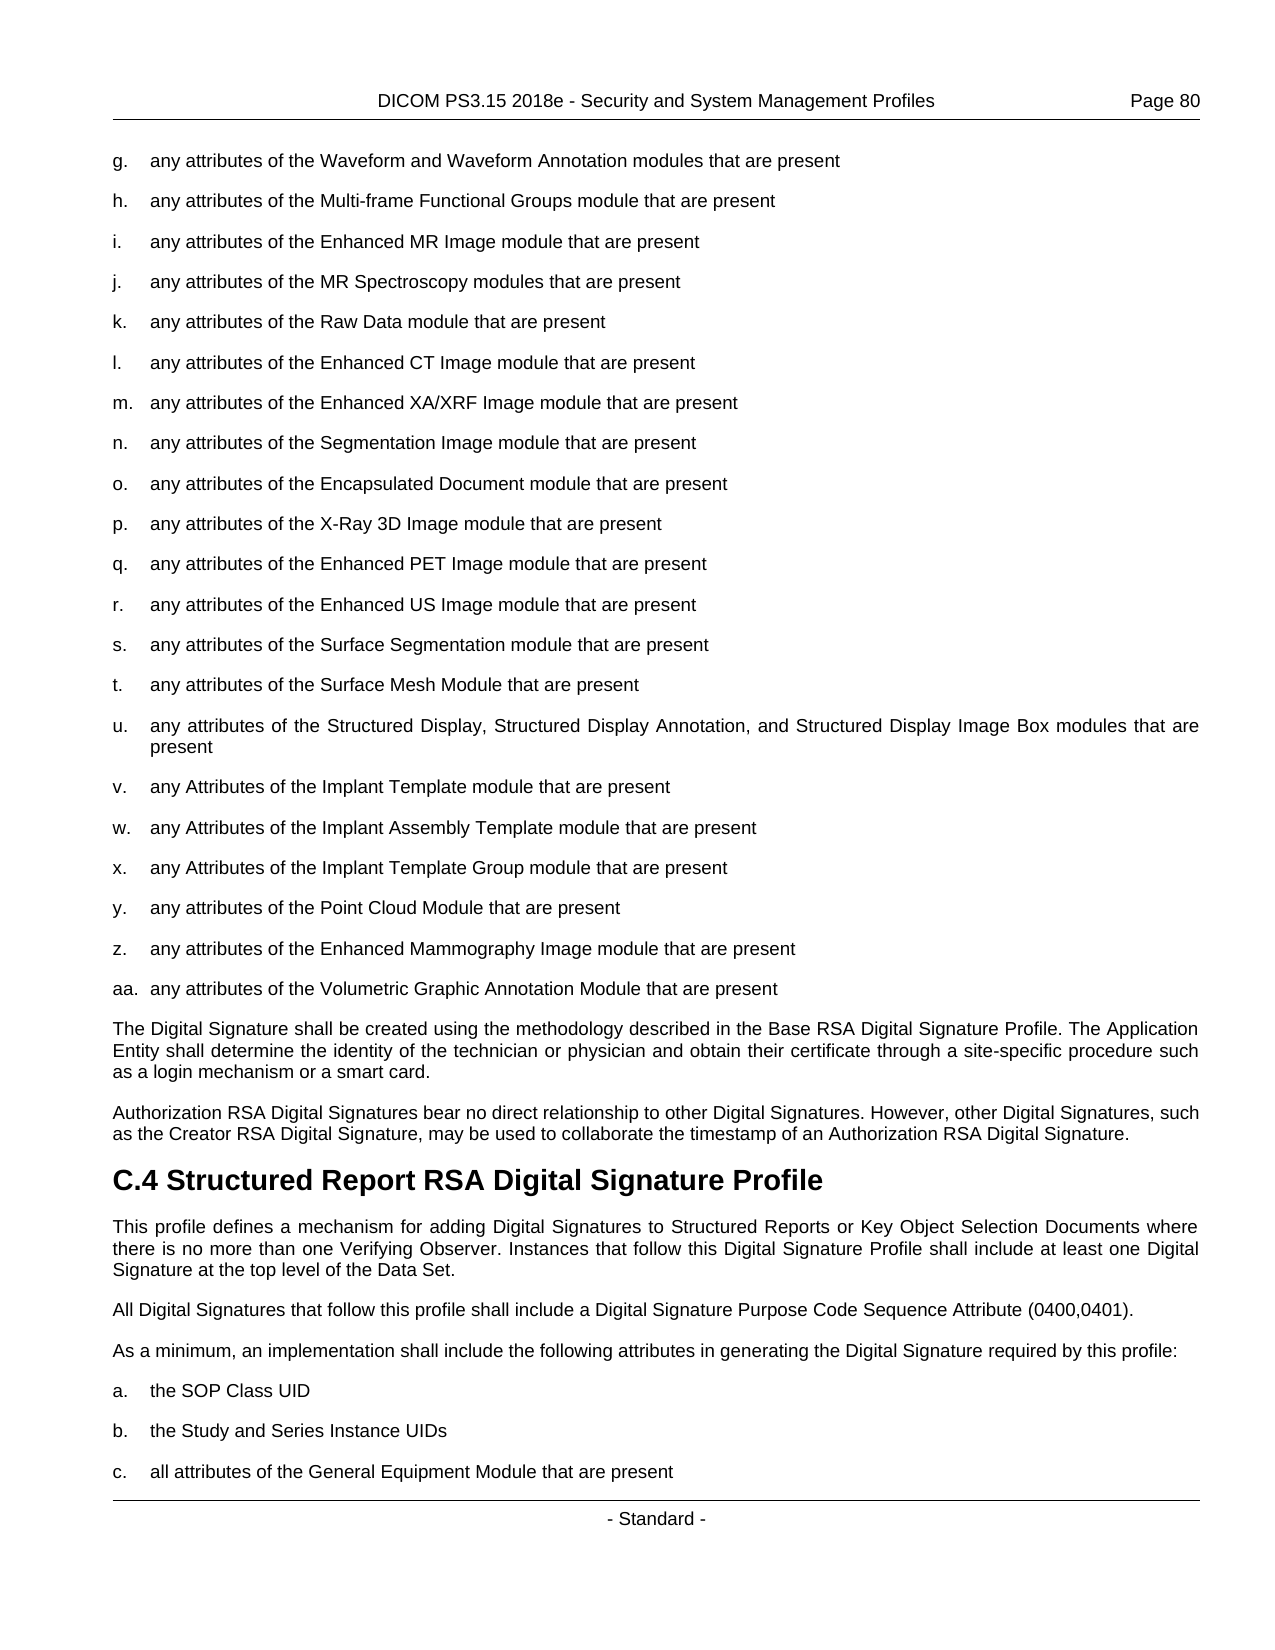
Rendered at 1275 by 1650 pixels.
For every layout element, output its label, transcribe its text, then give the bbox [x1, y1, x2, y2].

text This profile defines a mechanism for adding Digital Signatures to Structured Reports or Key Object Selection Documents where there is no more than one Verifying Observer. Instances that follow this Digital Signature Profile shall include at least one Digital Signature at the top level of the Data Set. [112, 1216, 1200, 1280]
list any attributes of the Enhanced CT Image module that are present [112, 352, 1200, 373]
list any attributes of the Surface Segmentation module that are present [112, 634, 1200, 655]
list the SOP Class UID [112, 1380, 1200, 1401]
text The Digital Signature shall be created using the methodology described in the Base RSA Digital Signature Profile. The Application Entity shall determine the identity of the technician or physician and obtain their certificate through a site-specific procedure such as a login mechanism or a smart card. [112, 1018, 1200, 1083]
list any attributes of the Enhanced US Image module that are present [112, 593, 1200, 615]
list the Study and Series Instance UIDs [112, 1420, 1200, 1442]
list any attributes of the Point Cloud Module that are present [112, 897, 1200, 919]
text As a minimum, an implementation shall include the following attributes in generating the Digital Signature required by this profile: [112, 1339, 1200, 1361]
list any attributes of the Enhanced PET Image module that are present [112, 553, 1200, 575]
list any attributes of the X-Ray 3D Image module that are present [112, 513, 1200, 534]
list any Attributes of the Implant Template Group module that are present [112, 857, 1200, 878]
list any attributes of the Encapsulated Document module that are present [112, 472, 1200, 494]
text All Digital Signatures that follow this profile shall include a Digital Signature Purpose Code Sequence Attribute (0400,0401). [112, 1299, 1200, 1321]
list any attributes of the MR Spectroscopy modules that are present [112, 271, 1200, 292]
list any attributes of the Enhanced Mammography Image module that are present [112, 937, 1200, 959]
text C.4 Structured Report RSA Digital Signature Profile [112, 1163, 1200, 1197]
list any attributes of the Enhanced XA/XRF Image module that are present [112, 392, 1200, 413]
list any attributes of the Multi-frame Functional Groups module that are present [112, 190, 1200, 212]
text Authorization RSA Digital Signatures bear no direct relationship to other Digital Signatures. However, other Digital Signatures, such as the Creator RSA Digital Signature, may be used to collaborate the timestamp of an Authorization RSA Digital Signature. [112, 1102, 1200, 1145]
list any attributes of the Surface Mesh Module that are present [112, 674, 1200, 696]
list any attributes of the Volumetric Graphic Annotation Module that are present [112, 978, 1200, 999]
list any attributes of the Enhanced MR Image module that are present [112, 231, 1200, 252]
list any attributes of the Segmentation Image module that are present [112, 432, 1200, 454]
list any attributes of the Waveform and Waveform Annotation modules that are present [112, 150, 1200, 172]
list all attributes of the General Equipment Module that are present [112, 1460, 1200, 1482]
list any attributes of the Structured Display, Structured Display Annotation, and Structured Display Image Box modules that are present [112, 714, 1200, 757]
list any Attributes of the Implant Assembly Template module that are present [112, 817, 1200, 838]
list any Attributes of the Implant Template module that are present [112, 776, 1200, 798]
list any attributes of the Raw Data module that are present [112, 311, 1200, 333]
